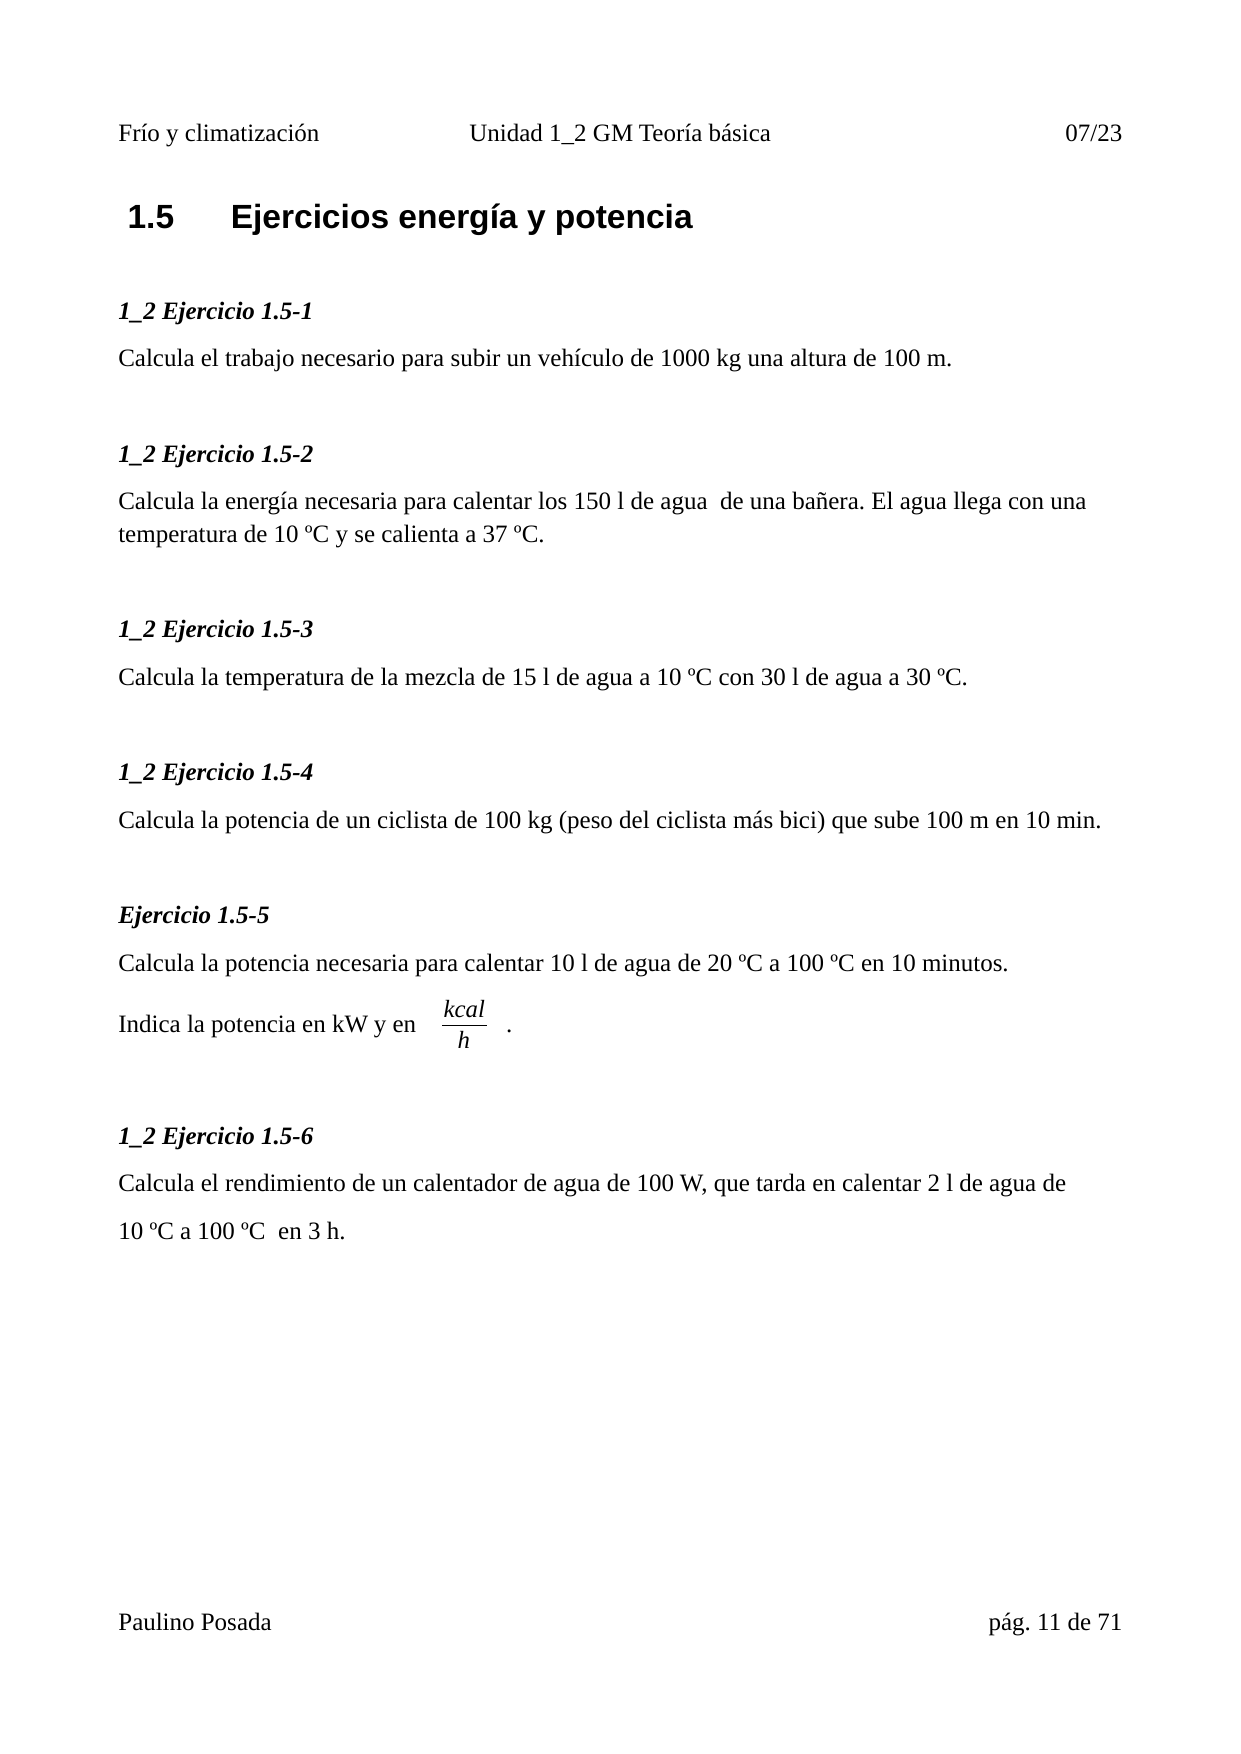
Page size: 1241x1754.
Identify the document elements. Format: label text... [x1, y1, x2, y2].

text 1_2 Ejercicio 1.5-6 [118, 1121, 1122, 1149]
text Calcula el rendimiento de un calentador de agua de 100 W, que tarda en calentar 2 l de agua de [118, 1168, 1122, 1197]
text 1_2 Ejercicio 1.5-1 [118, 296, 1122, 325]
text 1_2 Ejercicio 1.5-3 [118, 614, 1122, 643]
text Calcula la energía necesaria para calentar los 150 l de agua de una bañera. El agua llega con una temperatura de 10 ºC y se calienta a 37 ºC. [118, 486, 1122, 548]
subtitle Ejercicios energía y potencia [118, 197, 1122, 236]
text Calcula el trabajo necesario para subir un vehículo de 1000 kg una altura de 100 m. [118, 343, 1122, 372]
text Calcula la potencia de un ciclista de 100 kg (peso del ciclista más bici) que sube 100 m en 10 min. [118, 805, 1122, 834]
text 1_2 Ejercicio 1.5-2 [118, 439, 1122, 467]
text Indica la potencia en kW y en . [118, 995, 1122, 1054]
text Calcula la potencia necesaria para calentar 10 l de agua de 20 ºC a 100 ºC en 10 minutos. [118, 948, 1122, 977]
text Ejercicio 1.5-5 [118, 900, 1122, 929]
text Calcula la temperatura de la mezcla de 15 l de agua a 10 ºC con 30 l de agua a 30 ºC. [118, 662, 1122, 691]
text 1_2 Ejercicio 1.5-4 [118, 757, 1122, 786]
text 10 ºC a 100 ºC en 3 h. [118, 1216, 1122, 1245]
